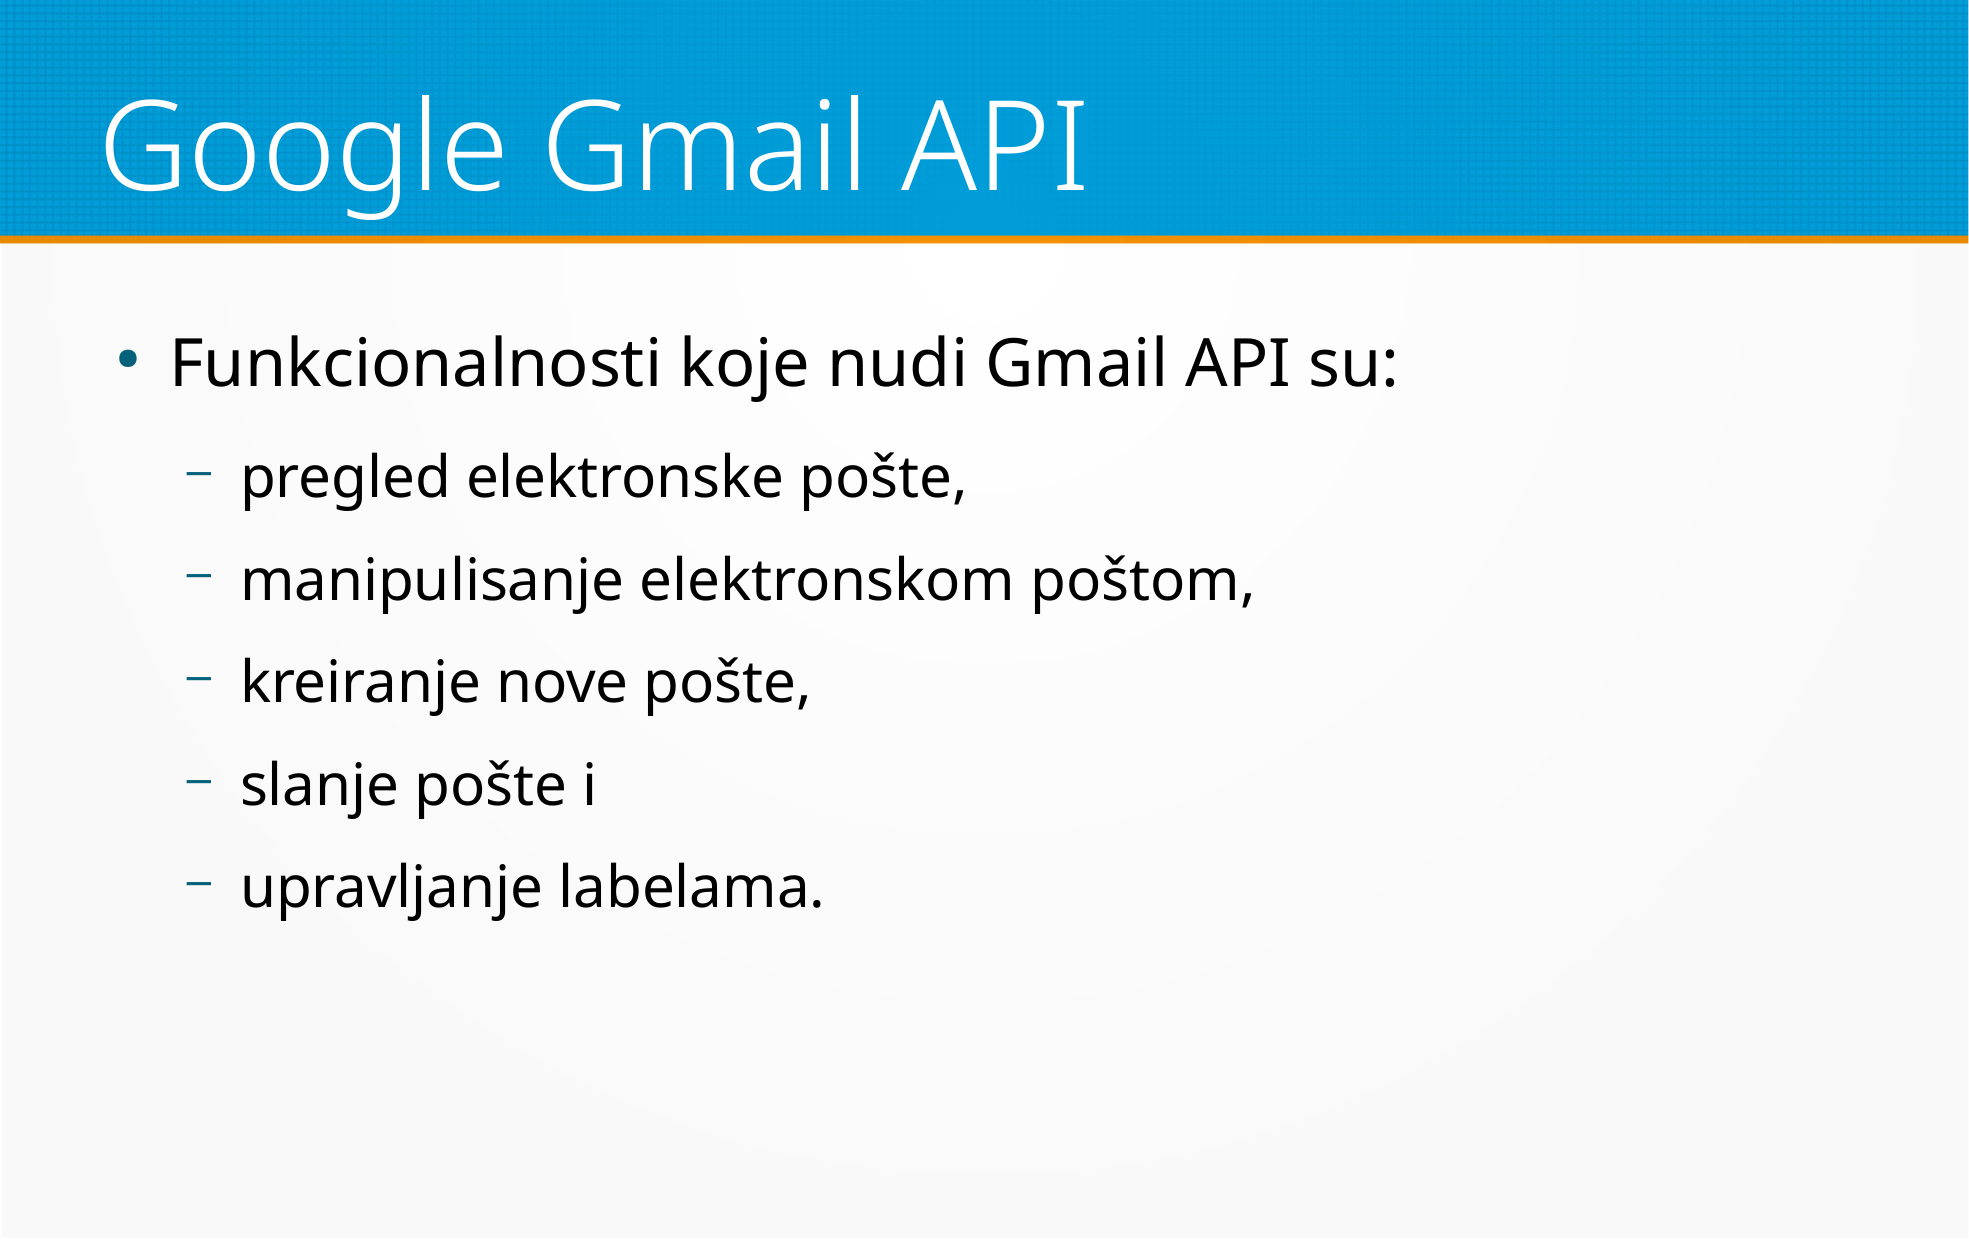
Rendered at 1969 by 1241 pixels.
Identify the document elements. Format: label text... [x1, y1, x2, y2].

list Funkcionalnosti koje nudi Gmail API su: pregled elektronske pošte, manipulisanje elektronskom poštom, kreiranje nove pošte, slanje pošte i upravljanje labelama. [98, 315, 1861, 1081]
title Google Gmail API [98, 19, 1870, 227]
picture [0, 236, 1969, 1241]
